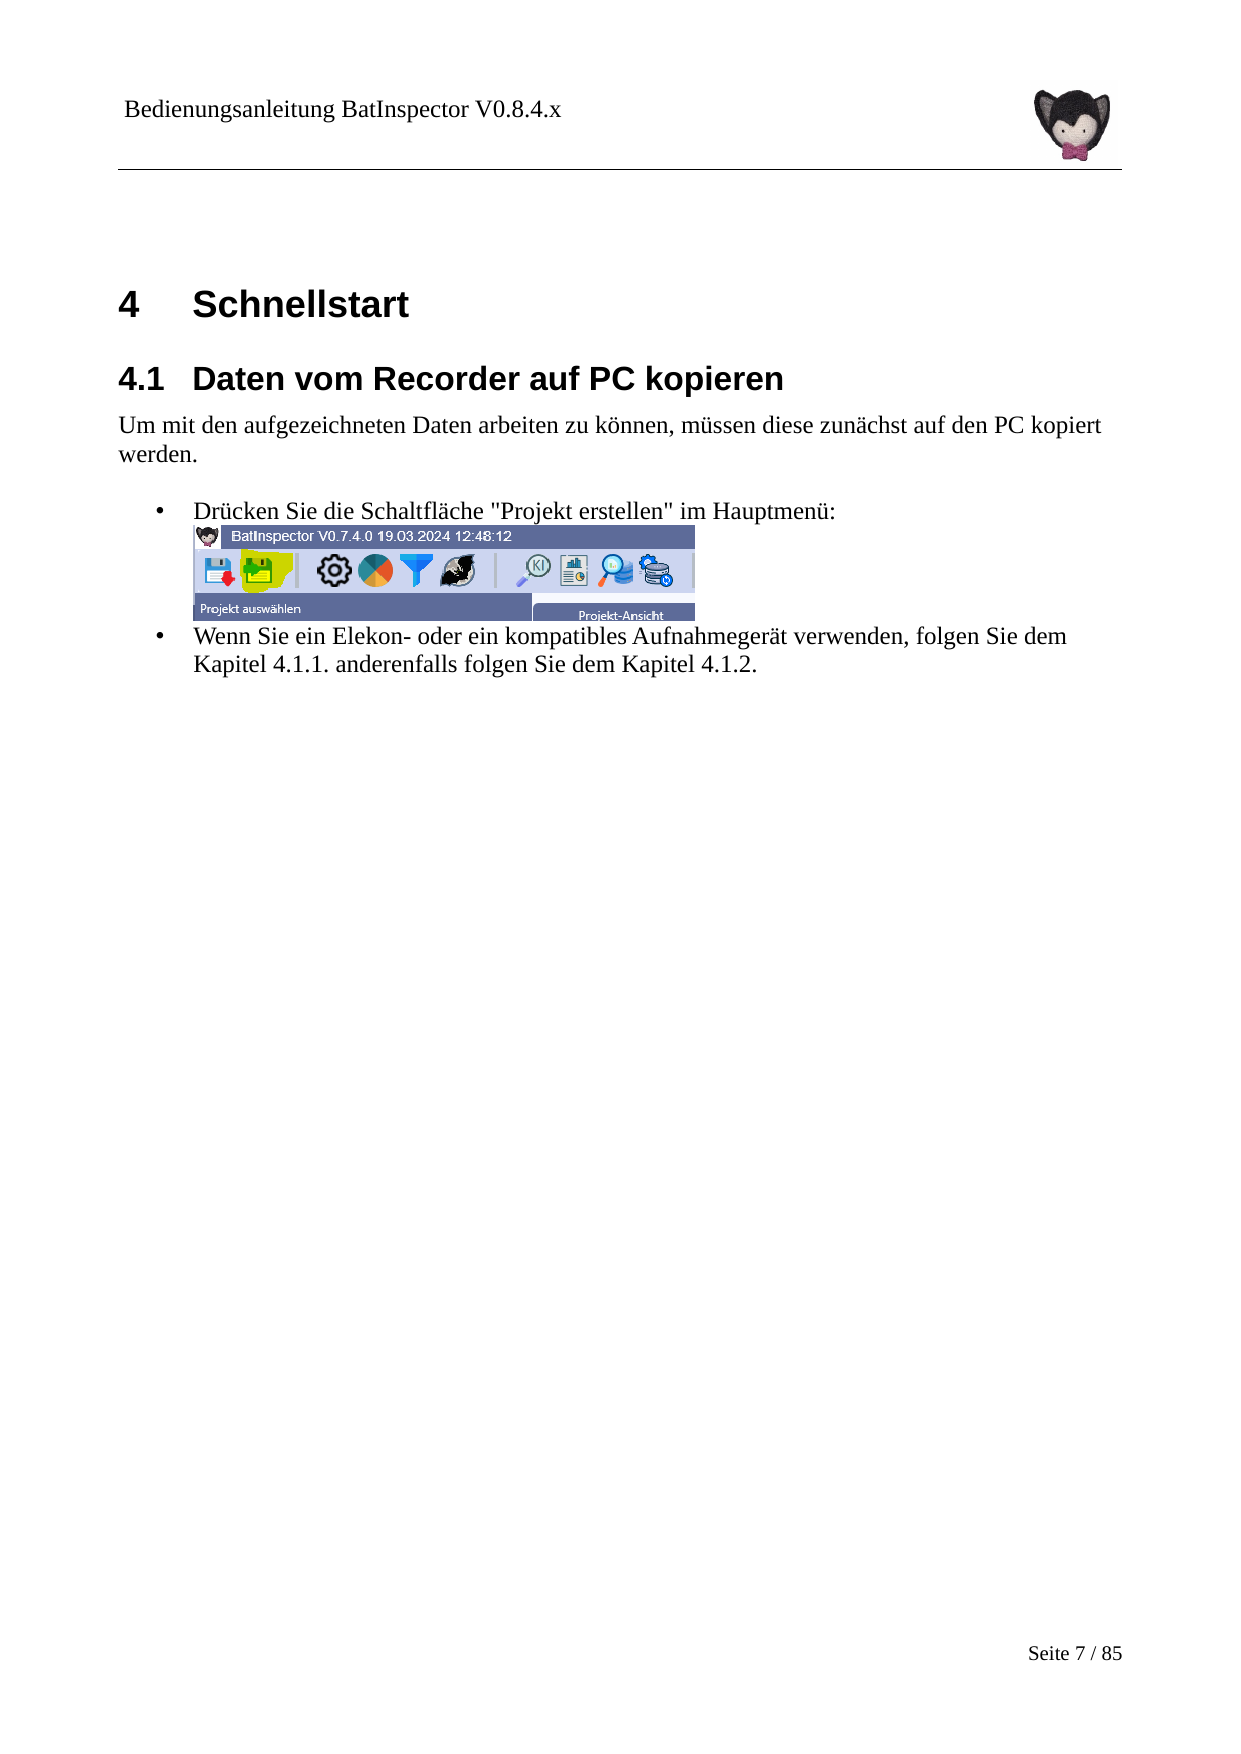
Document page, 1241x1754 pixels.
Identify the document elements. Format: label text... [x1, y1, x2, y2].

list Wenn Sie ein Elekon- oder ein kompatibles Aufnahmegerät verwenden, folgen Sie dem Kapitel 4.1.1. anderenfalls folgen Sie dem Kapitel 4.1.2. [156, 621, 1122, 678]
list Drücken Sie die Schaltfläche "Projekt erstellen" im Hauptmenü: [156, 496, 1122, 525]
picture [1030, 80, 1119, 169]
picture [193, 525, 695, 621]
subtitle Schnellstart [118, 282, 1122, 326]
text Um mit den aufgezeichneten Daten arbeiten zu können, müssen diese zunächst auf den PC kopiert werden. [118, 410, 1122, 468]
subtitle Daten vom Recorder auf PC kopieren [118, 359, 1122, 398]
